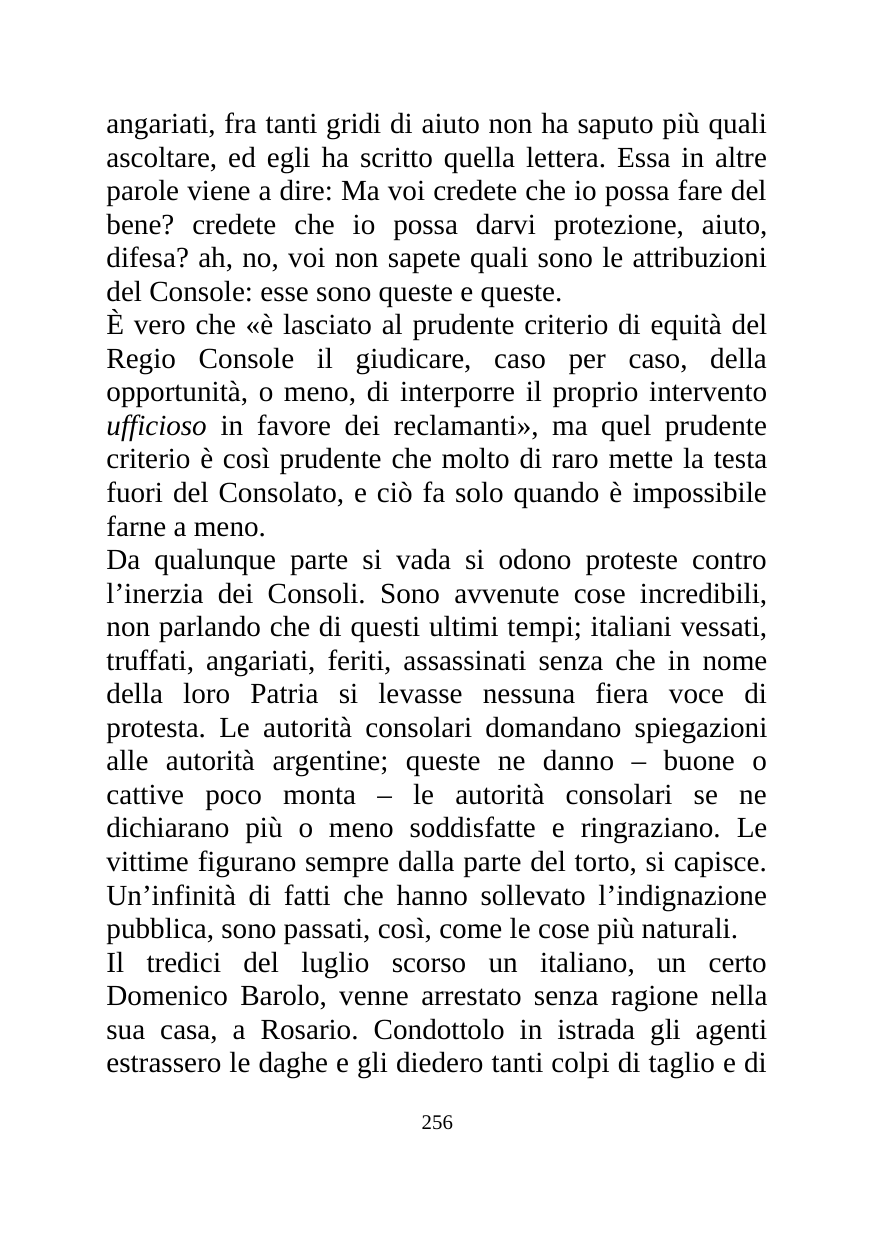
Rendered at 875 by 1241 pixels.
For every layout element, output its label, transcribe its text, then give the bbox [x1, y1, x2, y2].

text È vero che «è lasciato al prudente criterio di equità del Regio Console il giudicare, caso per caso, della opportunità, o meno, di interporre il proprio intervento ufficioso in favore dei reclamanti», ma quel prudente criterio è così prudente che molto di raro mette la testa fuori del Consolato, e ciò fa solo quando è impossibile farne a meno. [106, 307, 768, 542]
text angariati, fra tanti gridi di aiuto non ha saputo più quali ascoltare, ed egli ha scritto quella lettera. Essa in altre parole viene a dire: Ma voi credete che io possa fare del bene? credete che io possa darvi protezione, aiuto, difesa? ah, no, voi non sapete quali sono le attribuzioni del Console: esse sono queste e queste. [106, 106, 768, 307]
text Il tredici del luglio scorso un italiano, un certo Domenico Barolo, venne arrestato senza ragione nella sua casa, a Rosario. Condottolo in istrada gli agenti estrassero le daghe e gli diedero tanti colpi di taglio e di [106, 945, 768, 1079]
text Da qualunque parte si vada si odono proteste contro l’inerzia dei Consoli. Sono avvenute cose incredibili, non parlando che di questi ultimi tempi; italiani vessati, truffati, angariati, feriti, assassinati senza che in nome della loro Patria si levasse nessuna fiera voce di protesta. Le autorità consolari domandano spiegazioni alle autorità argentine; queste ne danno – buone o cattive poco monta – le autorità consolari se ne dichiarano più o meno soddisfatte e ringraziano. Le vittime figurano sempre dalla parte del torto, si capisce. Un’infinità di fatti che hanno sollevato l’indignazione pubblica, sono passati, così, come le cose più naturali. [106, 542, 768, 945]
